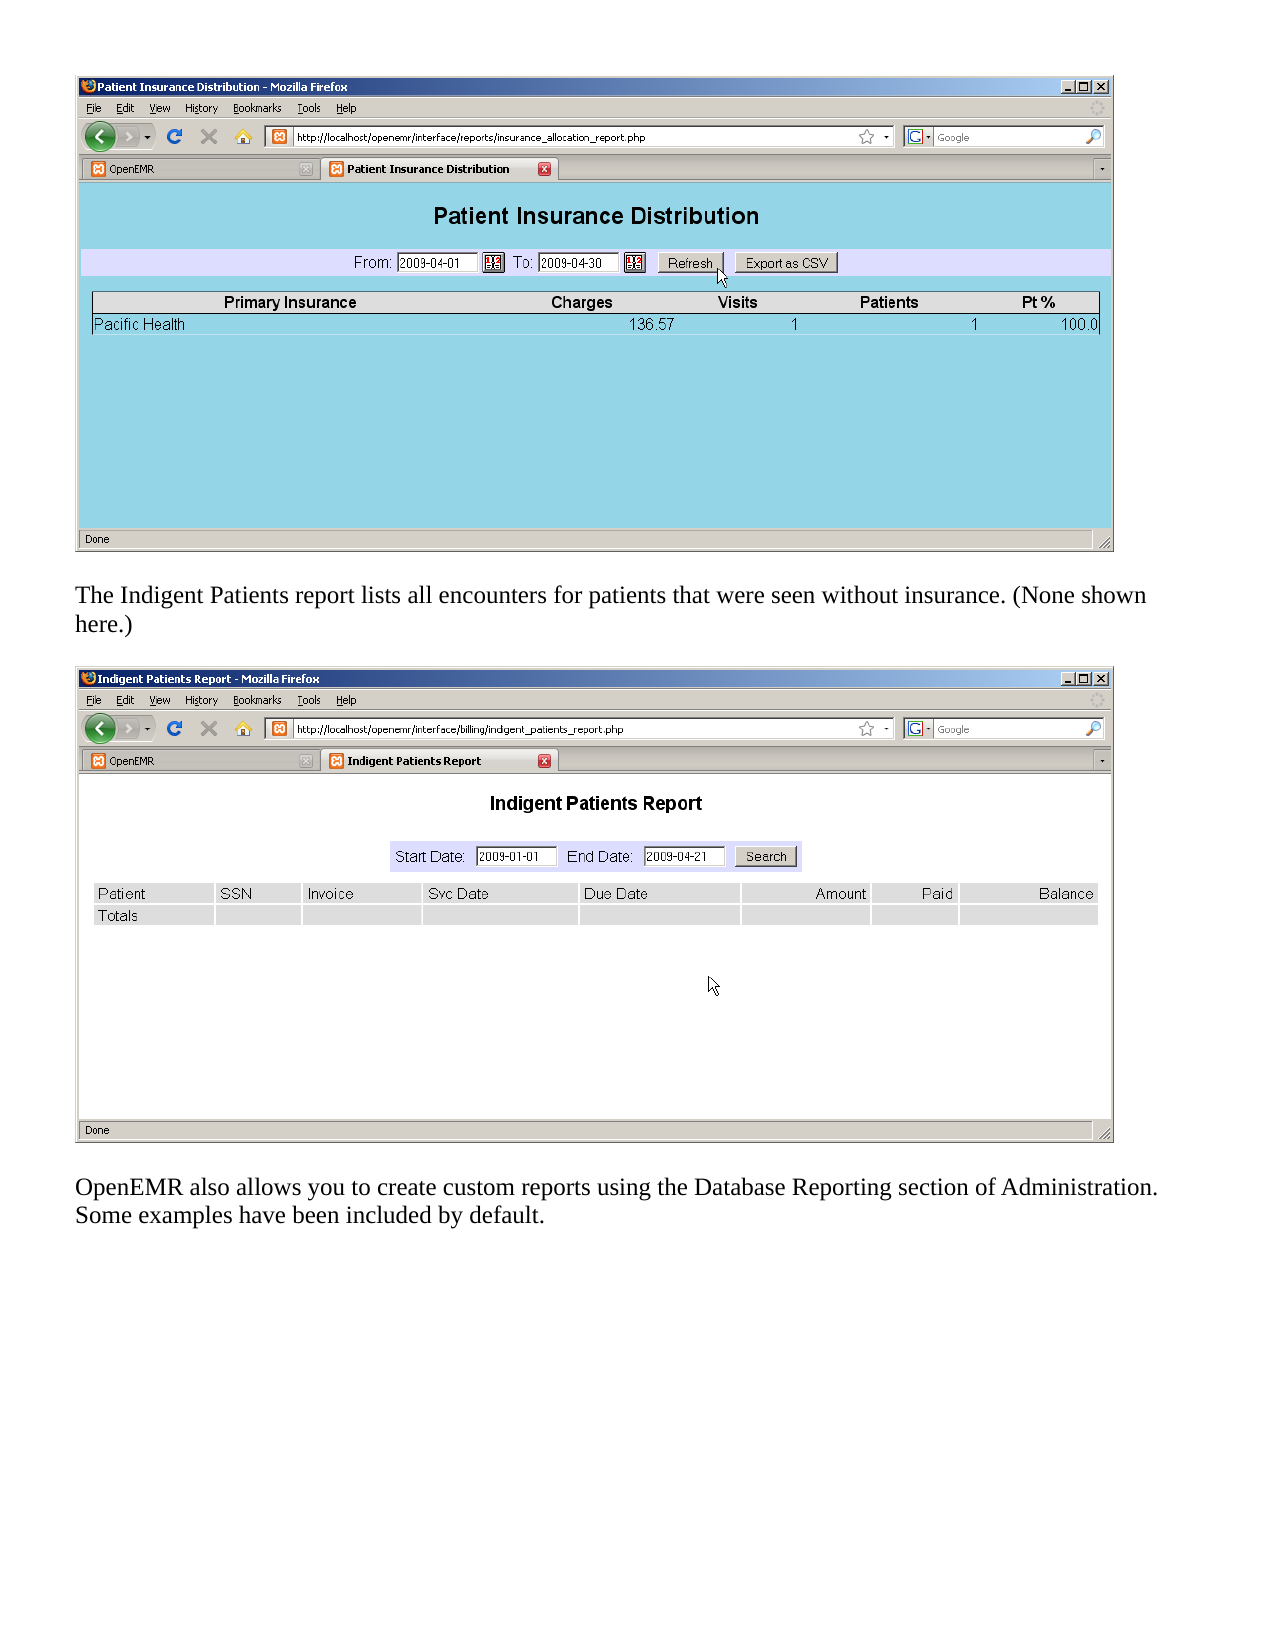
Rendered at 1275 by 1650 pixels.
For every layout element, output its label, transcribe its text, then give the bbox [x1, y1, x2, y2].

picture [75, 75, 1114, 552]
picture [75, 666, 1114, 1143]
text OpenEMR also allows you to create custom reports using the Database Reporting section of Administration. Some examples have been included by default. [75, 1172, 1200, 1229]
text The Indigent Patients report lists all encounters for patients that were seen without insurance. (None shown here.) [75, 580, 1200, 638]
